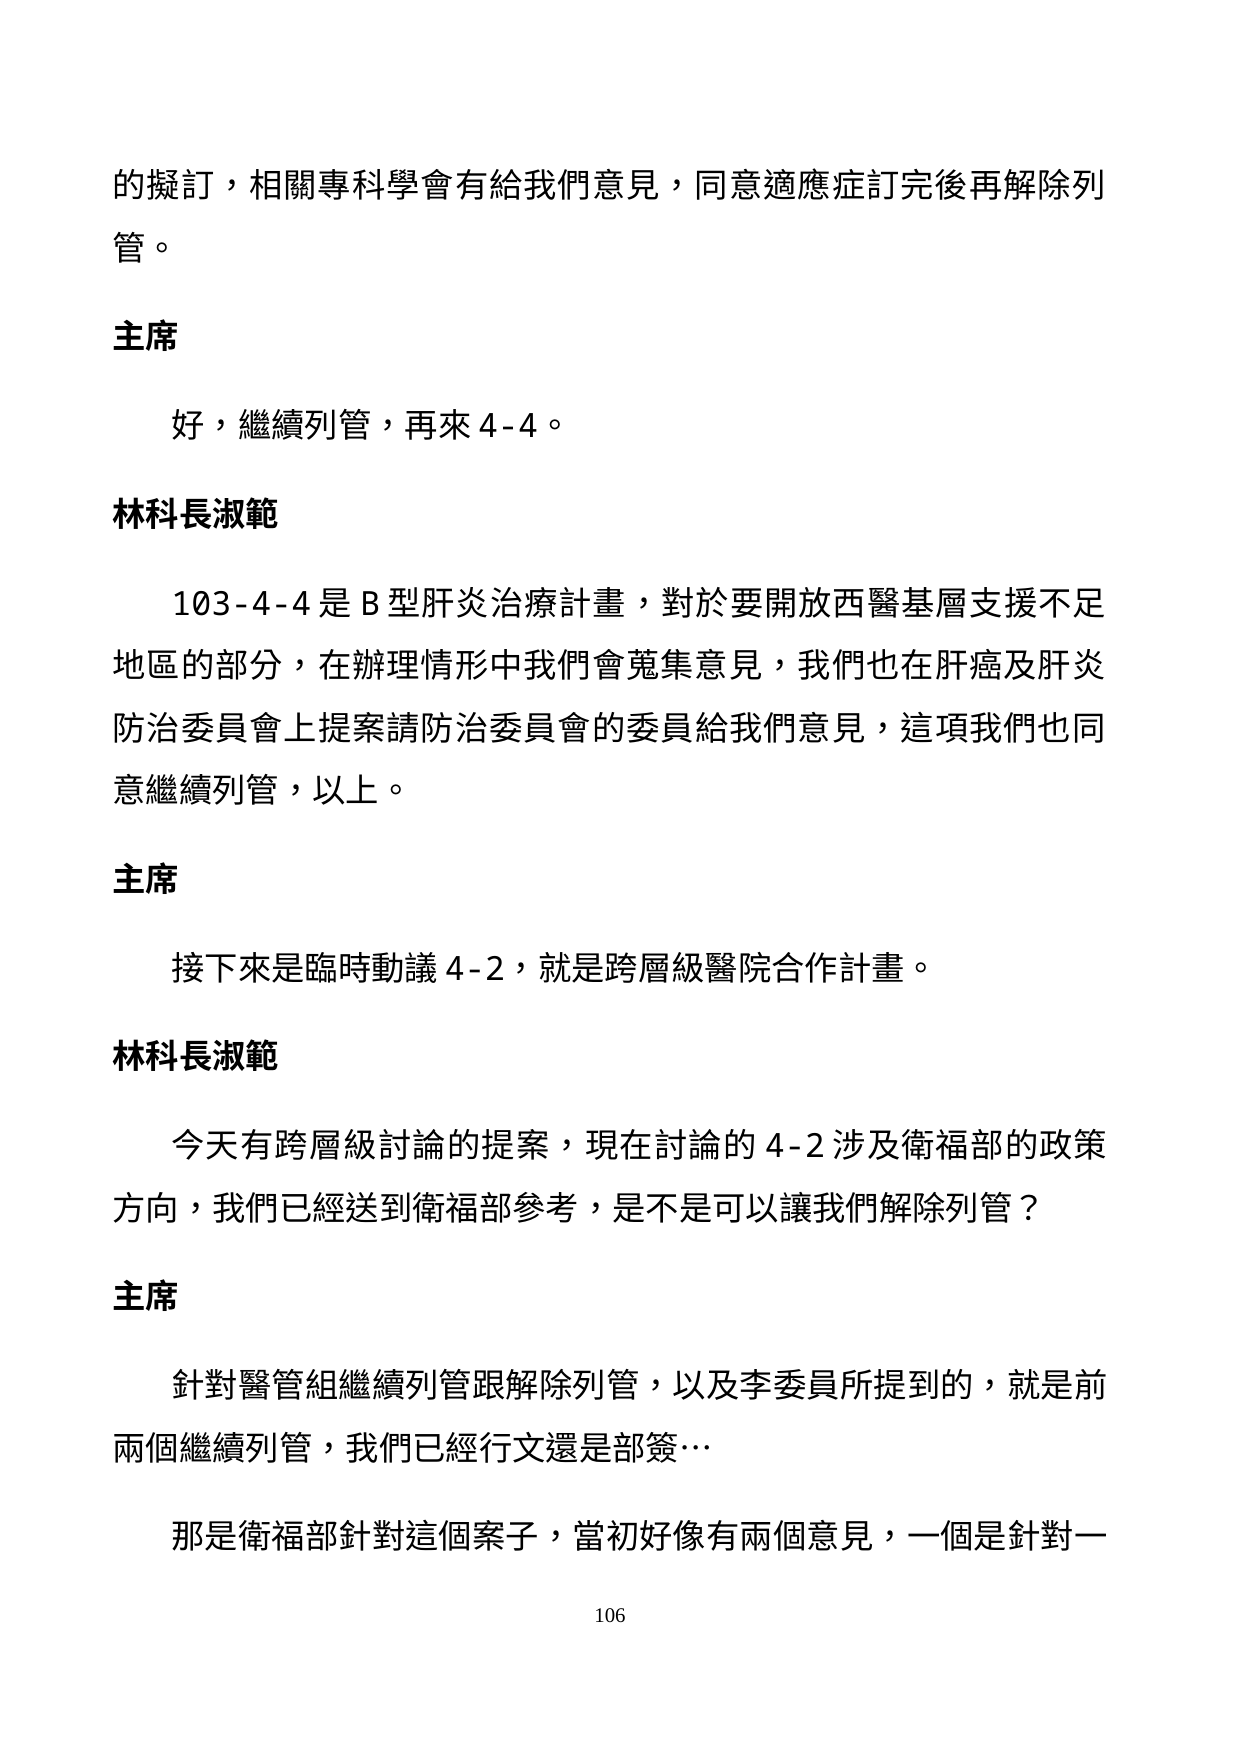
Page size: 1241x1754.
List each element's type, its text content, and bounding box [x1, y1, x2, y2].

text 103-4-4是B型肝炎治療計畫，對於要開放西醫基層支援不足地區的部分，在辦理情形中我們會蒐集意見，我們也在肝癌及肝炎防治委員會上提案請防治委員會的委員給我們意見，這項我們也同意繼續列管，以上。 [112, 559, 1107, 809]
text 主席 [112, 293, 1107, 355]
text 主席 [112, 835, 1107, 898]
text 接下來是臨時動議4-2，就是跨層級醫院合作計畫。 [112, 924, 1107, 987]
text 今天有跨層級討論的提案，現在討論的4-2涉及衛福部的政策方向，我們已經送到衛福部參考，是不是可以讓我們解除列管？ [112, 1102, 1107, 1227]
text 那是衛福部針對這個案子，當初好像有兩個意見，一個是針對一 [112, 1493, 1107, 1555]
text 針對醫管組繼續列管跟解除列管，以及李委員所提到的，就是前兩個繼續列管，我們已經行文還是部簽… [112, 1342, 1107, 1467]
text 主席 [112, 1253, 1107, 1315]
text 好，繼續列管，再來4-4。 [112, 382, 1107, 444]
text 的擬訂，相關專科學會有給我們意見，同意適應症訂完後再解除列管。 [112, 142, 1107, 267]
text 林科長淑範 [112, 470, 1107, 533]
text 林科長淑範 [112, 1013, 1107, 1075]
